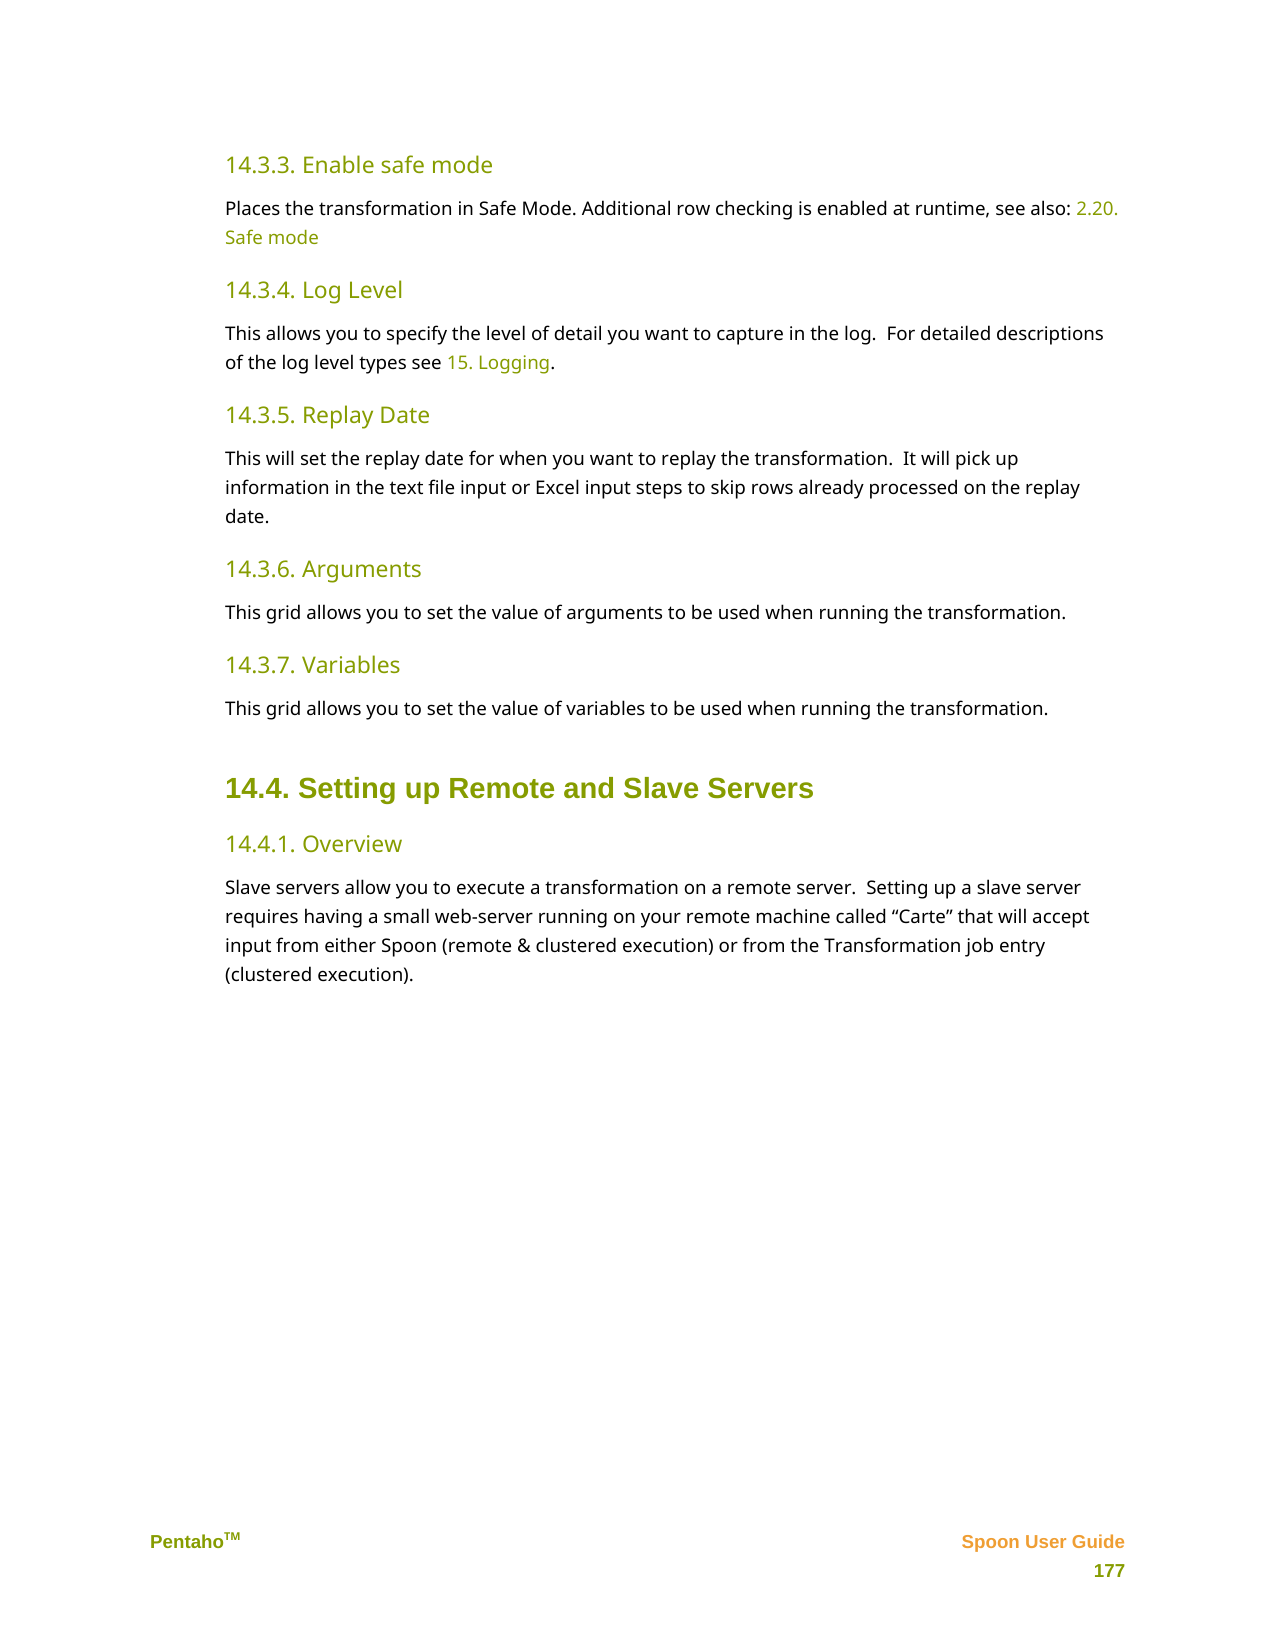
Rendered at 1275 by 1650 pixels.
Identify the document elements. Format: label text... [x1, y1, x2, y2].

subtitle 14.3.4. Log Level [225, 275, 1125, 304]
text This will set the replay date for when you want to replay the transformation. It will pick up information in the text file input or Excel input steps to skip rows already processed on the replay date. [225, 442, 1125, 529]
text This grid allows you to set the value of arguments to be used when running the transformation. [225, 596, 1125, 625]
text This allows you to specify the level of detail you want to capture in the log. For detailed descriptions of the log level types see 15. Logging. [225, 317, 1125, 375]
text Slave servers allow you to execute a transformation on a remote server. Setting up a slave server requires having a small web-server running on your remote machine called “Carte” that will accept input from either Spoon (remote & clustered execution) or from the Transformation job entry (clustered execution). [225, 871, 1125, 987]
subtitle 14.3.6. Arguments [225, 554, 1125, 583]
subtitle 14.4. Setting up Remote and Slave Servers [225, 775, 1125, 804]
subtitle 14.3.5. Replay Date [225, 400, 1125, 429]
subtitle 14.3.3. Enable safe mode [225, 150, 1125, 179]
subtitle 14.3.7. Variables [225, 650, 1125, 679]
subtitle 14.4.1. Overview [225, 829, 1125, 858]
text Places the transformation in Safe Mode. Additional row checking is enabled at runtime, see also: 2.20. Safe mode [225, 192, 1125, 250]
text This grid allows you to set the value of variables to be used when running the transformation. [225, 692, 1125, 721]
